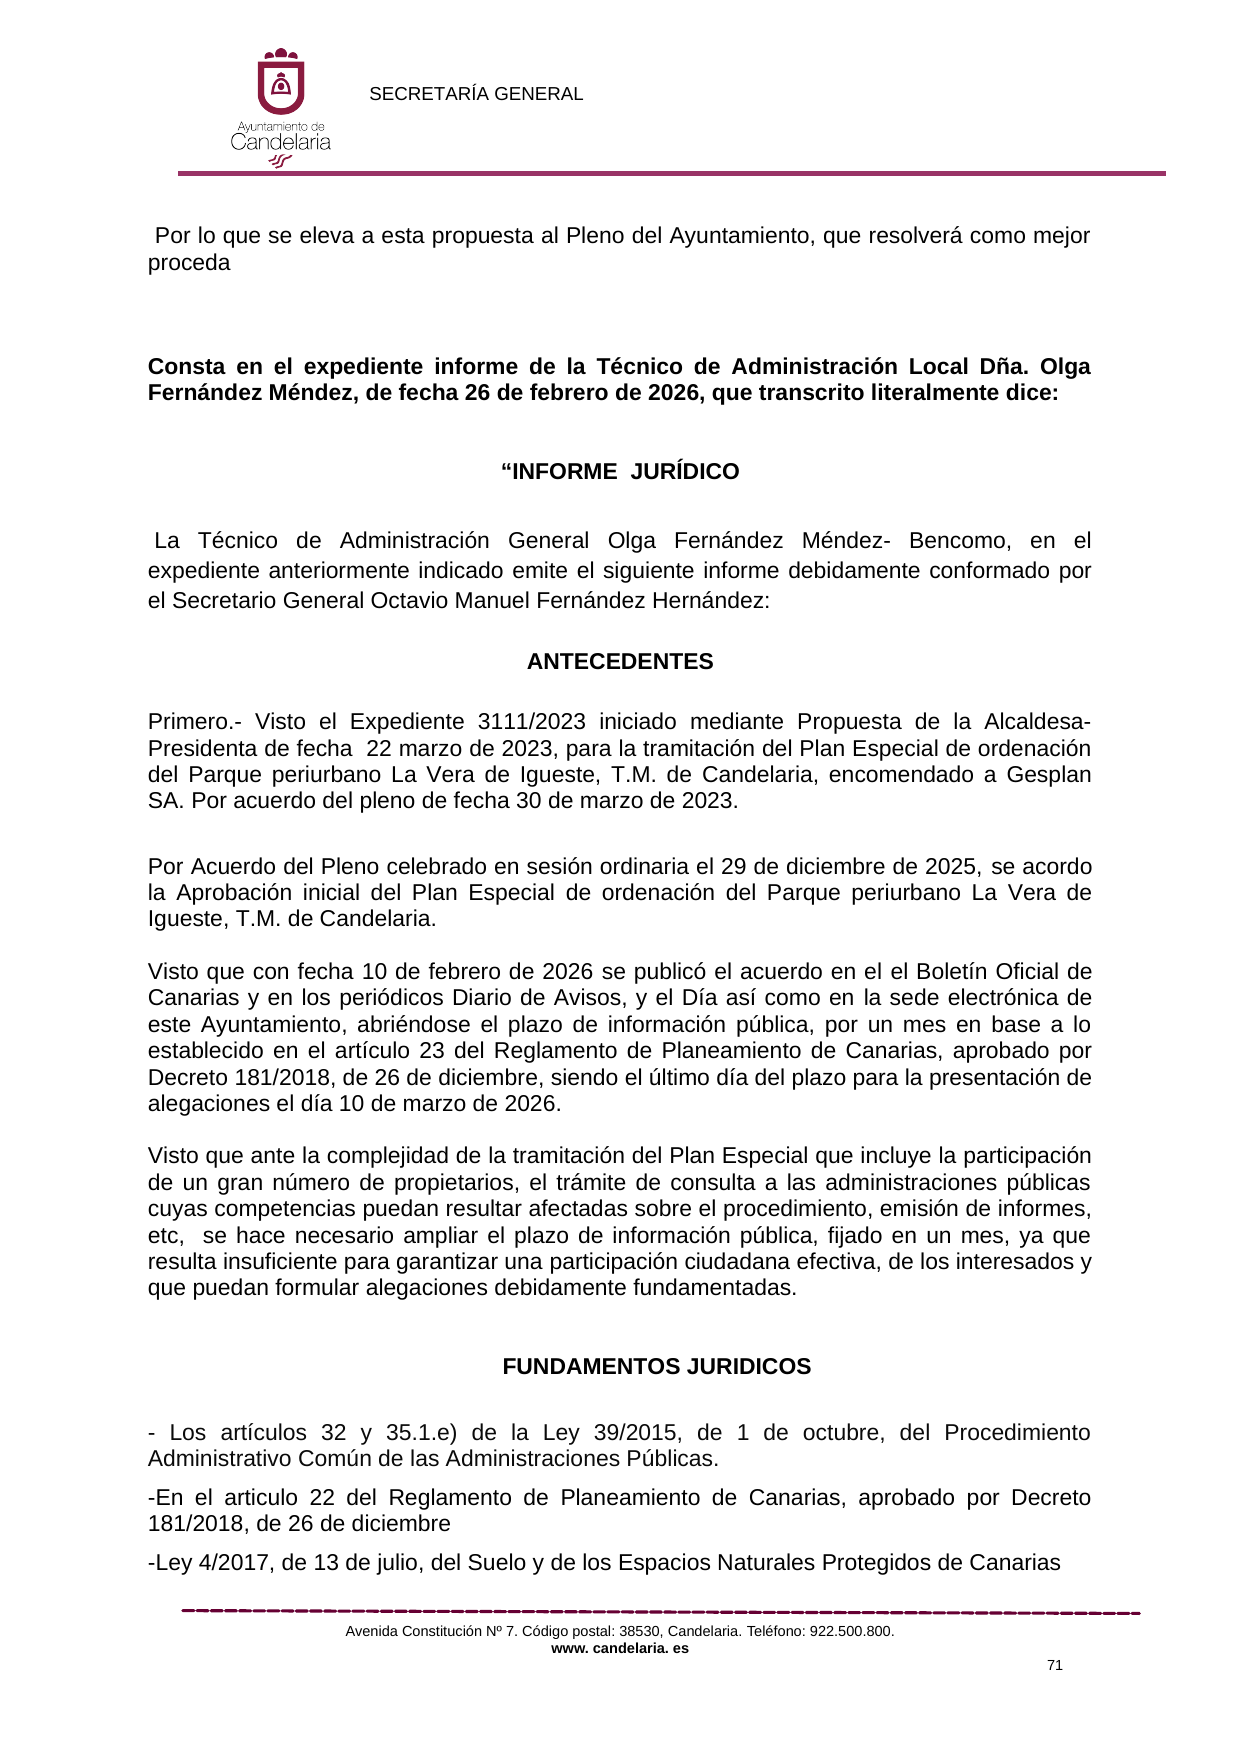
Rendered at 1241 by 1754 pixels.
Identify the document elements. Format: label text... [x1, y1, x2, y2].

text Por Acuerdo del Pleno celebrado en sesión ordinaria el 29 de diciembre de 2025, se acordo la Aprobación inicial del Plan Especial de ordenación del Parque periurbano La Vera de Igueste, T.M. de Candelaria. [148, 853, 1092, 932]
text Visto que con fecha 10 de febrero de 2026 se publicó el acuerdo en el el Boletín Oficial de Canarias y en los periódicos Diario de Avisos, y el Día así como en la sede electrónica de este Ayuntamiento, abriéndose el plazo de información pública, por un mes en base a lo establecido en el artículo 23 del Reglamento de Planeamiento de Canarias, aprobado por Decreto 181/2018, de 26 de diciembre, siendo el último día del plazo para la presentación de alegaciones el día 10 de marzo de 2026. [148, 958, 1092, 1116]
text Primero.- Visto el Expediente 3111/2023 iniciado mediante Propuesta de la Alcaldesa-Presidenta de fecha 22 marzo de 2023, para la tramitación del Plan Especial de ordenación del Parque periurbano La Vera de Igueste, T.M. de Candelaria, encomendado a Gesplan SA. Por acuerdo del pleno de fecha 30 de marzo de 2023. [148, 708, 1092, 814]
text - Los artículos 32 y 35.1.e) de la Ley 39/2015, de 1 de octubre, del Procedimiento Administrativo Común de las Administraciones Públicas. [148, 1418, 1092, 1471]
text Por lo que se eleva a esta propuesta al Pleno del Ayuntamiento, que resolverá como mejor proceda [148, 222, 1092, 275]
text FUNDAMENTOS JURIDICOS [148, 1353, 1092, 1380]
text Consta en el expediente informe de la Técnico de Administración Local Dña. Olga Fernández Méndez, de fecha 26 de febrero de 2026, que transcrito literalmente dice: [148, 353, 1092, 405]
text Visto que ante la complejidad de la tramitación del Plan Especial que incluye la participación de un gran número de propietarios, el trámite de consulta a las administraciones públicas cuyas competencias puedan resultar afectadas sobre el procedimiento, emisión de informes, etc, se hace necesario ampliar el plazo de información pública, fijado en un mes, ya que resulta insuficiente para garantizar una participación ciudadana efectiva, de los interesados y que puedan formular alegaciones debidamente fundamentadas. [148, 1142, 1092, 1301]
text La Técnico de Administración General Olga Fernández Méndez- Bencomo, en el expediente anteriormente indicado emite el siguiente informe debidamente conformado por el Secretario General Octavio Manuel Fernández Hernández: [148, 527, 1092, 614]
text -Ley 4/2017, de 13 de julio, del Suelo y de los Espacios Naturales Protegidos de Canarias [148, 1549, 1092, 1575]
text -En el articulo 22 del Reglamento de Planeamiento de Canarias, aprobado por Decreto 181/2018, de 26 de diciembre [148, 1484, 1092, 1536]
text ANTECEDENTES [148, 648, 1092, 674]
text “INFORME JURÍDICO [148, 458, 1092, 484]
